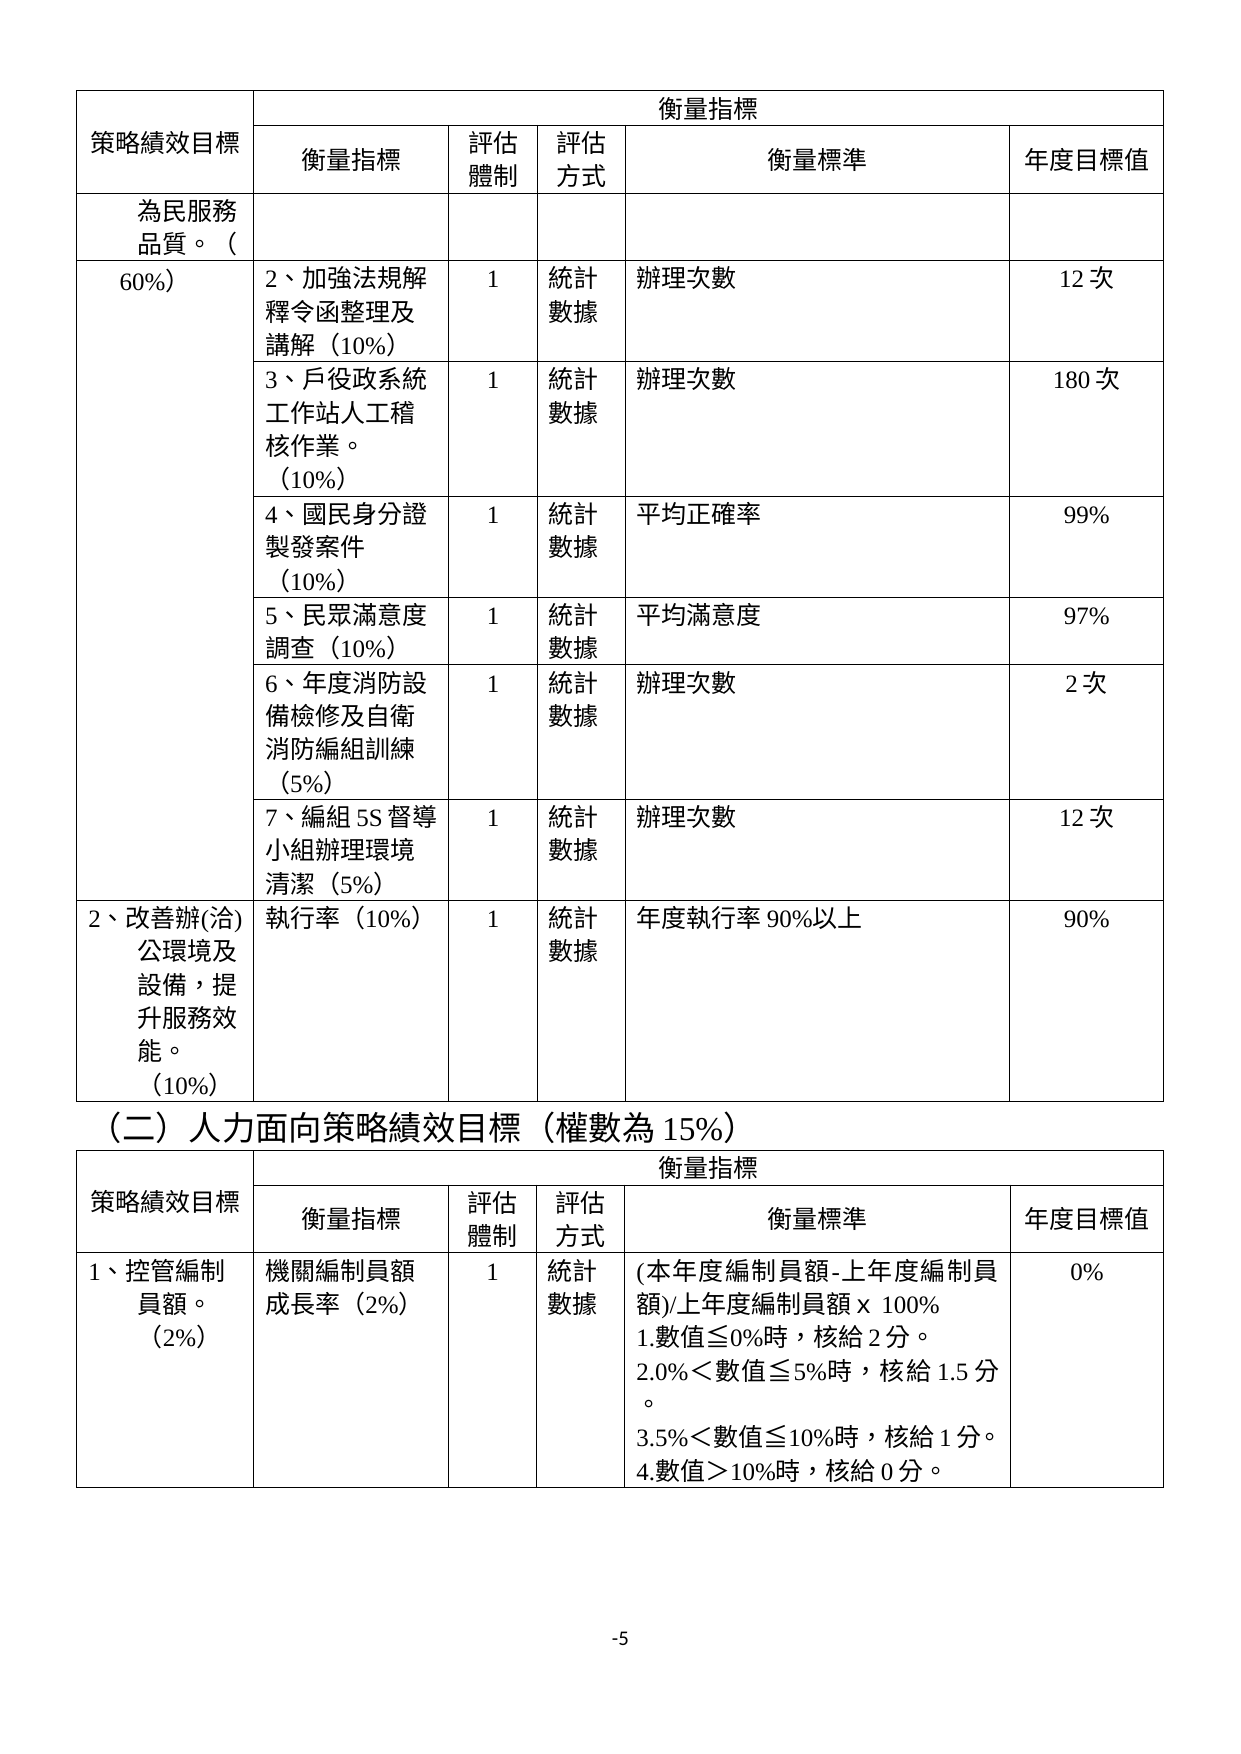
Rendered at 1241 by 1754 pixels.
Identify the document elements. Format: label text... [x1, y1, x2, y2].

table_cell 97% [1010, 598, 1163, 664]
table_cell 6、年度消防設備檢修及自衛消防編組訓練（5%） [254, 665, 448, 799]
table_cell 機關編制員額成長率（2%） [254, 1253, 448, 1487]
table_header 衡量指標 [254, 1151, 1163, 1184]
table_header 策略績效目標 [77, 1151, 253, 1252]
table_cell [538, 194, 625, 260]
table_cell [254, 194, 448, 260]
table_cell 年度目標值 [1011, 1186, 1163, 1252]
table_header 衡量指標 [254, 91, 1163, 125]
table_cell 0% [1011, 1253, 1163, 1487]
table_cell 統計數據 [538, 261, 625, 361]
table_cell 統計數據 [538, 497, 625, 597]
table_cell 統計數據 [538, 800, 625, 900]
table_cell 90% [1010, 901, 1163, 1101]
table_cell 辦理次數 [626, 665, 1009, 799]
table_cell 改善辦(洽)公環境及設備，提升服務效能。（10%） [77, 901, 253, 1101]
table_cell [77, 664, 253, 799]
table_header 策略績效目標 [77, 91, 253, 192]
table_cell 評估方式 [537, 1186, 624, 1252]
table_cell 4、國民身分證製發案件（10%） [254, 497, 448, 597]
table_cell 為民服務品質。（ [77, 194, 253, 260]
table_cell 1 [449, 665, 537, 799]
table_cell 1 [449, 901, 537, 1101]
table_cell 1 [449, 1253, 536, 1487]
table_cell 99% [1010, 497, 1163, 597]
table_cell 1 [449, 362, 537, 496]
table_cell 年度執行率90%以上 [626, 901, 1009, 1101]
table_cell 12次 [1010, 261, 1163, 361]
table_cell 1 [449, 261, 537, 361]
text （二）人力面向策略績效目標（權數為15%） [88, 1102, 1152, 1150]
table_cell 辦理次數 [626, 800, 1009, 900]
table_cell 辦理次數 [626, 362, 1009, 496]
table_cell 3、戶役政系統工作站人工稽核作業。（10%） [254, 362, 448, 496]
table_cell [77, 597, 253, 664]
table_cell [77, 496, 253, 597]
table_cell 平均滿意度 [626, 598, 1009, 664]
table_cell 180次 [1010, 362, 1163, 496]
table_cell 統計數據 [538, 665, 625, 799]
table_cell [449, 194, 537, 260]
table_cell 1 [449, 497, 537, 597]
table_cell 年度目標值 [1010, 126, 1163, 192]
table_cell [77, 361, 253, 496]
table_cell 統計數據 [538, 901, 625, 1101]
table_cell 衡量標準 [626, 126, 1009, 192]
table_cell 12次 [1010, 800, 1163, 900]
table_cell 控管編制員額。（2%） [77, 1253, 253, 1487]
table_cell 衡量標準 [625, 1186, 1010, 1252]
table_cell 執行率（10%） [254, 901, 448, 1101]
table_cell 統計數據 [537, 1253, 624, 1487]
table_cell 60%） [77, 261, 253, 361]
table_cell 2次 [1010, 665, 1163, 799]
table_cell 統計數據 [538, 362, 625, 496]
table_cell 衡量指標 [254, 126, 448, 192]
table_cell 1 [449, 800, 537, 900]
table_cell 7、編組5S督導小組辦理環境清潔（5%） [254, 800, 448, 900]
table_cell 5、民眾滿意度調查（10%） [254, 598, 448, 664]
table_cell 1 [449, 598, 537, 664]
table_cell 評估體制 [449, 126, 537, 192]
table_cell [626, 194, 1009, 260]
table_cell 平均正確率 [626, 497, 1009, 597]
table_cell 2、加強法規解釋令函整理及講解（10%） [254, 261, 448, 361]
table_cell (本年度編制員額-上年度編制員額)/上年度編制員額ｘ100% 1.數值≦0%時，核給2分。 2.0%＜數值≦5%時，核給1.5分。 3.5%＜數值≦10%時，核給1分。 4.數值＞10%時，核給0分。 [625, 1253, 1010, 1487]
table_cell 評估方式 [538, 126, 625, 192]
table_cell [77, 799, 253, 900]
table_cell 評估體制 [449, 1186, 536, 1252]
table_cell 衡量指標 [254, 1186, 448, 1252]
table_cell 統計數據 [538, 598, 625, 664]
table_cell [1010, 194, 1163, 260]
table_cell 辦理次數 [626, 261, 1009, 361]
